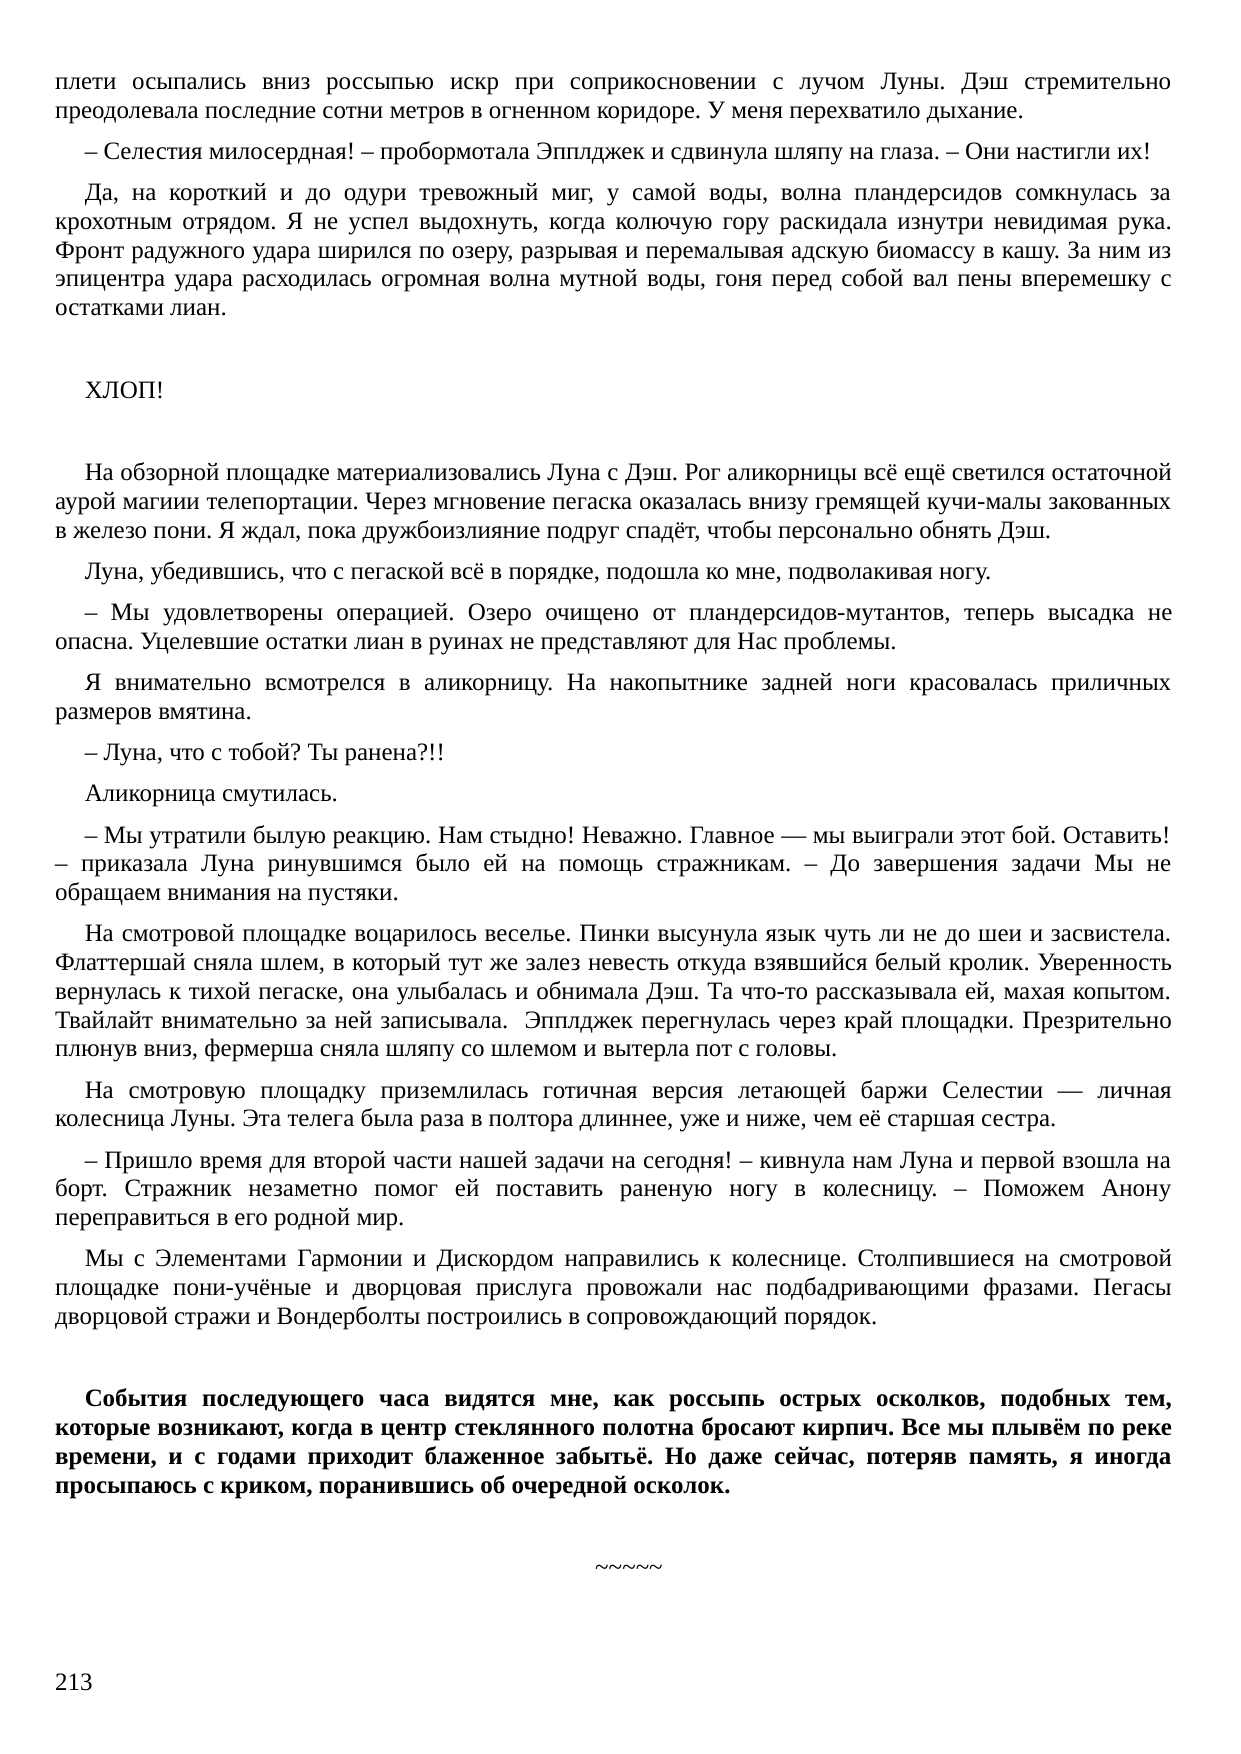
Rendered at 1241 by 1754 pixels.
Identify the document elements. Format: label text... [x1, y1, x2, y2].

text Я внимательно всмотрелся в аликорницу. На накопытнике задней ноги красовалась приличных размеров вмятина. [55, 667, 1173, 725]
text – Пришло время для второй части нашей задачи на сегодня! – кивнула нам Луна и первой взошла на борт. Стражник незаметно помог ей поставить раненую ногу в колесницу. – Поможем Анону переправиться в его родной мир. [55, 1145, 1173, 1231]
text ХЛОП! [55, 375, 1173, 403]
text Да, на короткий и до одури тревожный миг, у самой воды, волна пландерсидов сомкнулась за крохотным отрядом. Я не успел выдохнуть, когда колючую гору раскидала изнутри невидимая рука. Фронт радужного удара ширился по озеру, разрывая и перемалывая адскую биомассу в кашу. За ним из эпицентра удара расходилась огромная волна мутной воды, гоня перед собой вал пены вперемешку с остатками лиан. [55, 177, 1173, 321]
text На смотровую площадку приземлилась готичная версия летающей баржи Селестии — личная колесница Луны. Эта телега была раза в полтора длиннее, уже и ниже, чем её старшая сестра. [55, 1075, 1173, 1132]
text События последующего часа видятся мне, как россыпь острых осколков, подобных тем, которые возникают, когда в центр стеклянного полотна бросают кирпич. Все мы плывём по реке времени, и с годами приходит блаженное забытьё. Но даже сейчас, потеряв память, я иногда просыпаюсь с криком, поранившись об очередной осколок. [55, 1383, 1173, 1498]
text Мы с Элементами Гармонии и Дискордом направились к колеснице. Столпившиеся на смотровой площадке пони-учёные и дворцовая прислуга провожали нас подбадривающими фразами. Пегасы дворцовой стражи и Вондерболты построились в сопровождающий порядок. [55, 1243, 1173, 1330]
text плети осыпались вниз россыпью искр при соприкосновении с лучом Луны. Дэш стремительно преодолевала последние сотни метров в огненном коридоре. У меня перехватило дыхание. [55, 66, 1173, 123]
text ~~~~~ [55, 1552, 1173, 1581]
text – Мы утратили былую реакцию. Нам стыдно! Неважно. Главное — мы выиграли этот бой. Оставить! – приказала Луна ринувшимся было ей на помощь стражникам. – До завершения задачи Мы не обращаем внимания на пустяки. [55, 820, 1173, 906]
text Луна, убедившись, что с пегаской всё в порядке, подошла ко мне, подволакивая ногу. [55, 556, 1173, 585]
text – Луна, что с тобой? Ты ранена?!! [55, 737, 1173, 766]
text – Мы удовлетворены операцией. Озеро очищено от пландерсидов-мутантов, теперь высадка не опасна. Уцелевшие остатки лиан в руинах не представляют для Нас проблемы. [55, 597, 1173, 655]
text На смотровой площадке воцарилось веселье. Пинки высунула язык чуть ли не до шеи и засвистела. Флаттершай сняла шлем, в который тут же залез невесть откуда взявшийся белый кролик. Уверенность вернулась к тихой пегаске, она улыбалась и обнимала Дэш. Та что-то рассказывала ей, махая копытом. Твайлайт внимательно за ней записывала. Эпплджек перегнулась через край площадки. Презрительно плюнув вниз, фермерша сняла шляпу со шлемом и вытерла пот с головы. [55, 918, 1173, 1062]
text На обзорной площадке материализовались Луна с Дэш. Рог аликорницы всё ещё светился остаточной аурой магиии телепортации. Через мгновение пегаска оказалась внизу гремящей кучи-малы закованных в железо пони. Я ждал, пока дружбоизлияние подруг спадёт, чтобы персонально обнять Дэш. [55, 457, 1173, 543]
text Аликорница смутилась. [55, 778, 1173, 807]
text – Селестия милосердная! – пробормотала Эпплджек и сдвинула шляпу на глаза. – Они настигли их! [55, 136, 1173, 165]
